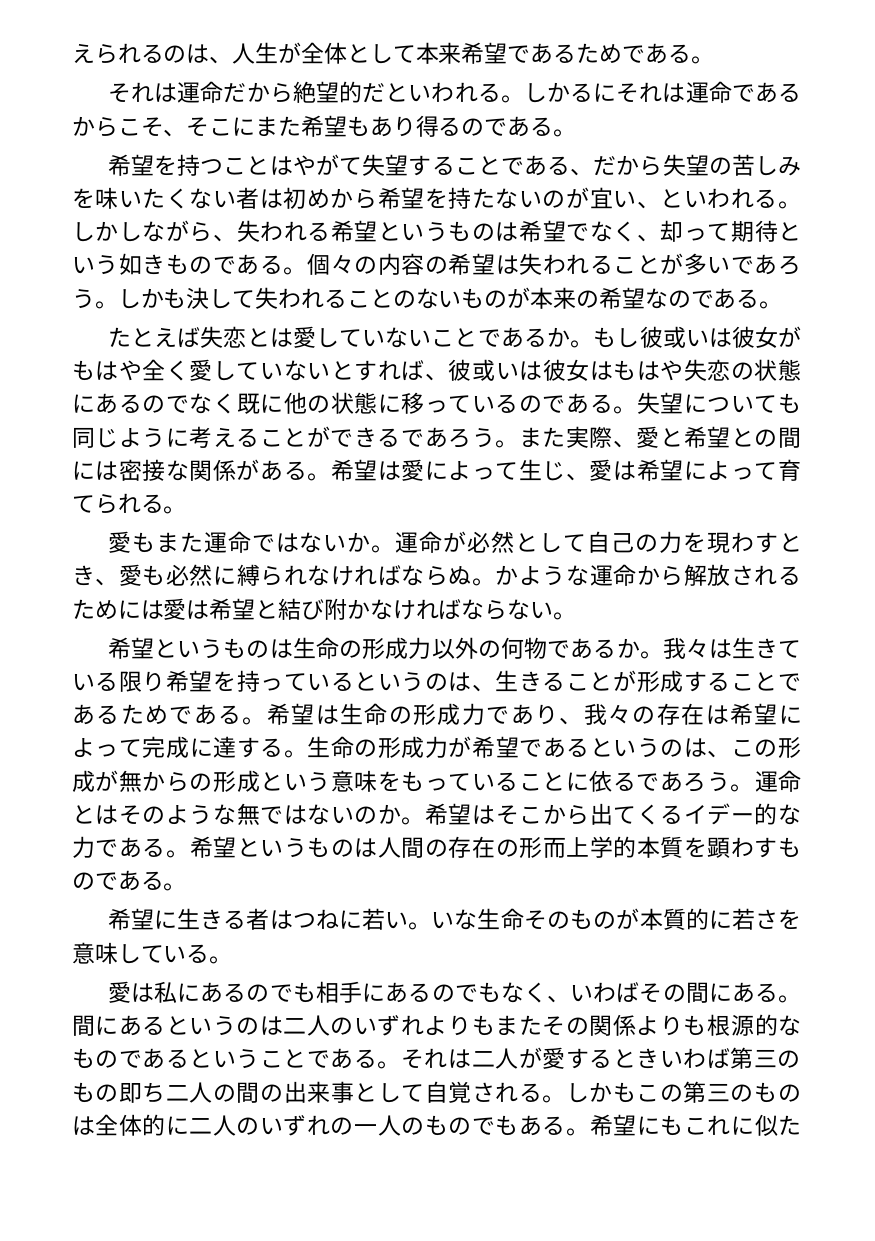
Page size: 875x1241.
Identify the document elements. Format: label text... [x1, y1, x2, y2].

text 希望を持つことはやがて失望することである、だから失望の苦しみを味いたくない者は初めから希望を持たないのが宜い、といわれる。しかしながら、失われる希望というものは希望でなく、却って期待という如きものである。個々の内容の希望は失われることが多いであろう。しかも決して失われることのないものが本来の希望なのである。 [72, 148, 802, 314]
text 愛もまた運命ではないか。運命が必然として自己の力を現わすとき、愛も必然に縛られなければならぬ。かような運命から解放されるためには愛は希望と結び附かなければならない。 [72, 525, 802, 625]
text それは運命だから絶望的だといわれる。しかるにそれは運命であるからこそ、そこにまた希望もあり得るのである。 [72, 75, 802, 142]
text 希望に生きる者はつねに若い。いな生命そのものが本質的に若さを意味している。 [72, 902, 802, 969]
text 愛は私にあるのでも相手にあるのでもなく、いわばその間にある。間にあるというのは二人のいずれよりもまたその関係よりも根源的なものであるということである。それは二人が愛するときいわば第三のもの即ち二人の間の出来事として自覚される。しかもこの第三のものは全体的に二人のいずれの一人のものでもある。希望にもこれに似た [72, 975, 802, 1141]
text えられるのは、人生が全体として本来希望であるためである。 [72, 36, 802, 69]
text 希望というものは生命の形成力以外の何物であるか。我々は生きている限り希望を持っているというのは、生きることが形成することであるためである。希望は生命の形成力であり、我々の存在は希望によって完成に達する。生命の形成力が希望であるというのは、この形成が無からの形成という意味をもっていることに依るであろう。運命とはそのような無ではないのか。希望はそこから出てくるイデー的な力である。希望というものは人間の存在の形而上学的本質を顕わすものである。 [72, 631, 802, 896]
text たとえば失恋とは愛していないことであるか。もし彼或いは彼女がもはや全く愛していないとすれば、彼或いは彼女はもはや失恋の状態にあるのでなく既に他の状態に移っているのである。失望についても同じように考えることができるであろう。また実際、愛と希望との間には密接な関係がある。希望は愛によって生じ、愛は希望によって育てられる。 [72, 320, 802, 519]
